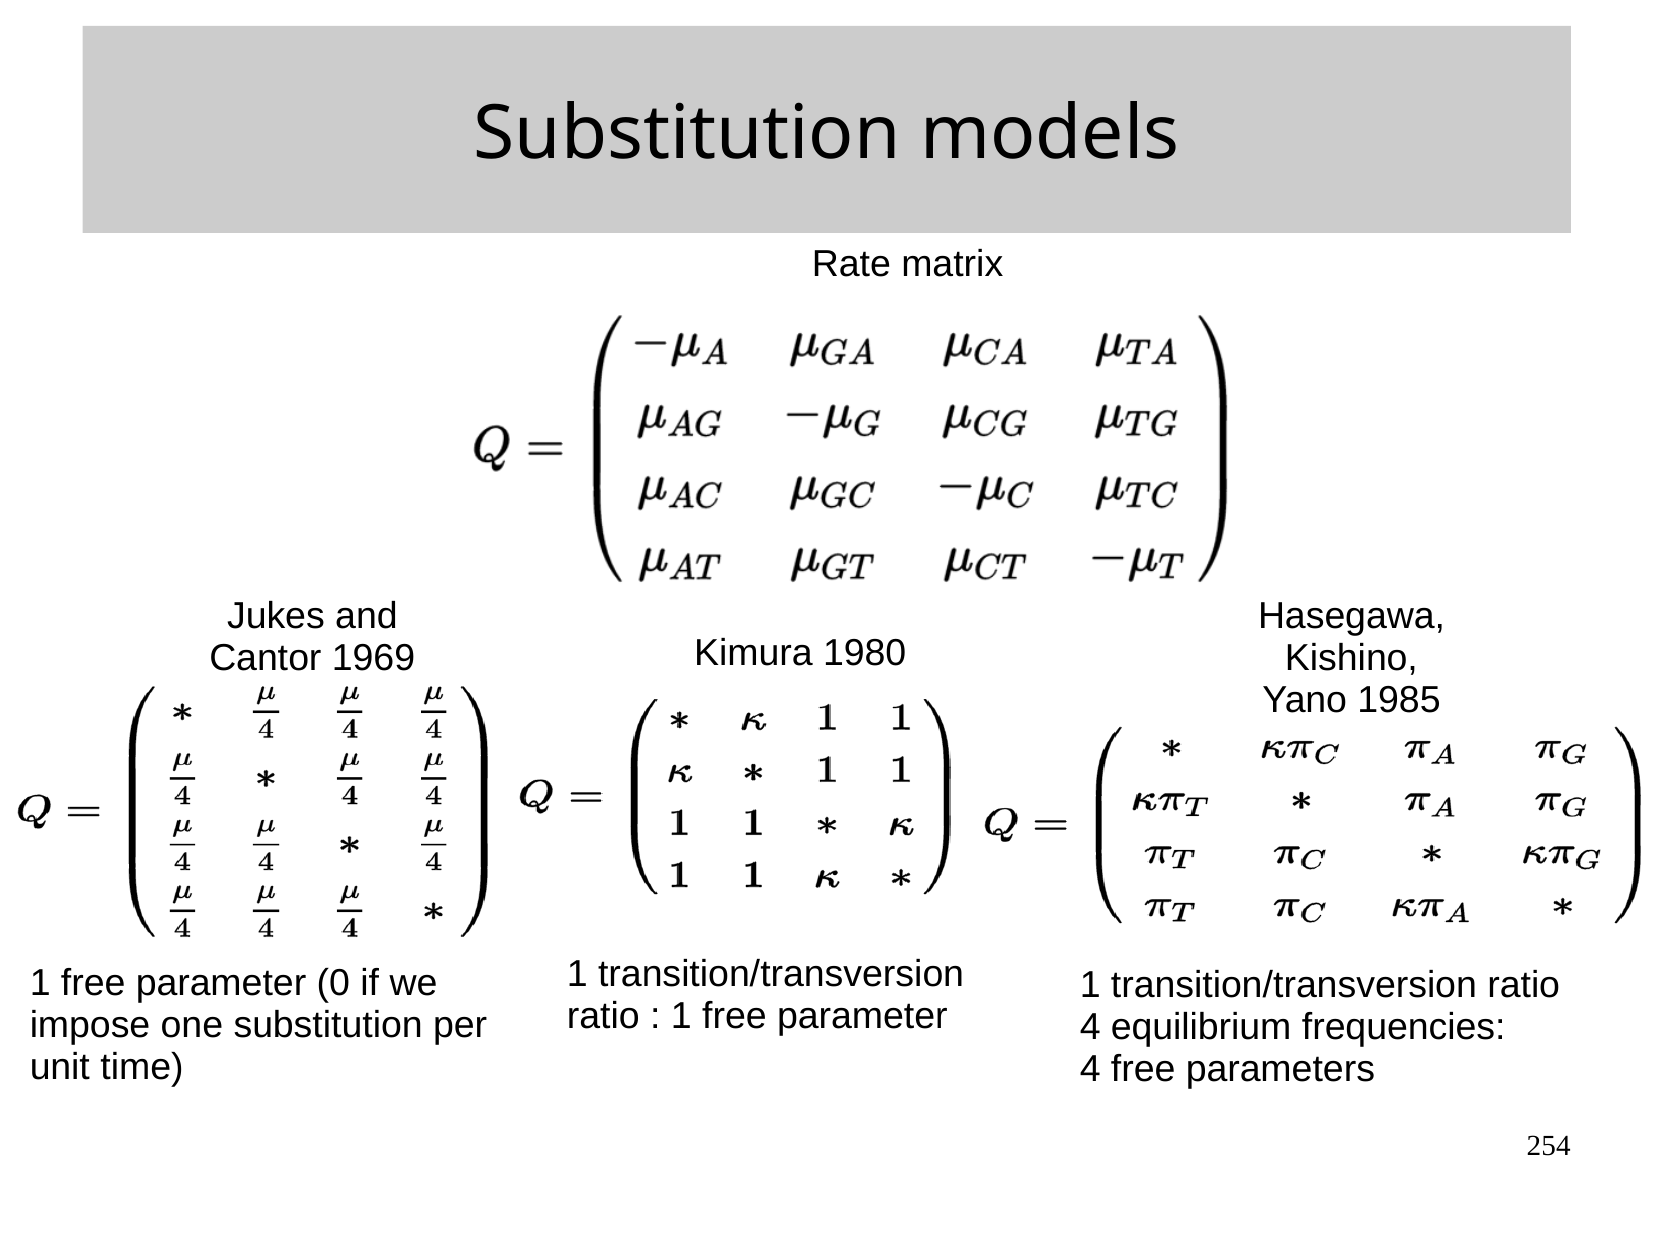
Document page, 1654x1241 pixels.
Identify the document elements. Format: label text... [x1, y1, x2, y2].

text_box Kimura 1980 [679, 624, 935, 764]
text_box 1 transition/transversion ratio : 1 free parameter [552, 945, 991, 1170]
picture [983, 725, 1654, 933]
title Substitution models [82, 25, 1571, 233]
text_box Jukes and Cantor 1969 [184, 586, 440, 727]
picture [515, 699, 961, 900]
text_box 1 transition/transversion ratio 4 equilibrium frequencies: 4 free parameters [1065, 955, 1636, 1111]
text_box Rate matrix [660, 234, 1156, 334]
picture [4, 676, 506, 949]
text_box 1 free parameter (0 if we impose one substitution per unit time) [15, 954, 552, 1096]
text_box Hasegawa, Kishino, Yano 1985 [1224, 586, 1480, 728]
picture [433, 300, 1252, 615]
